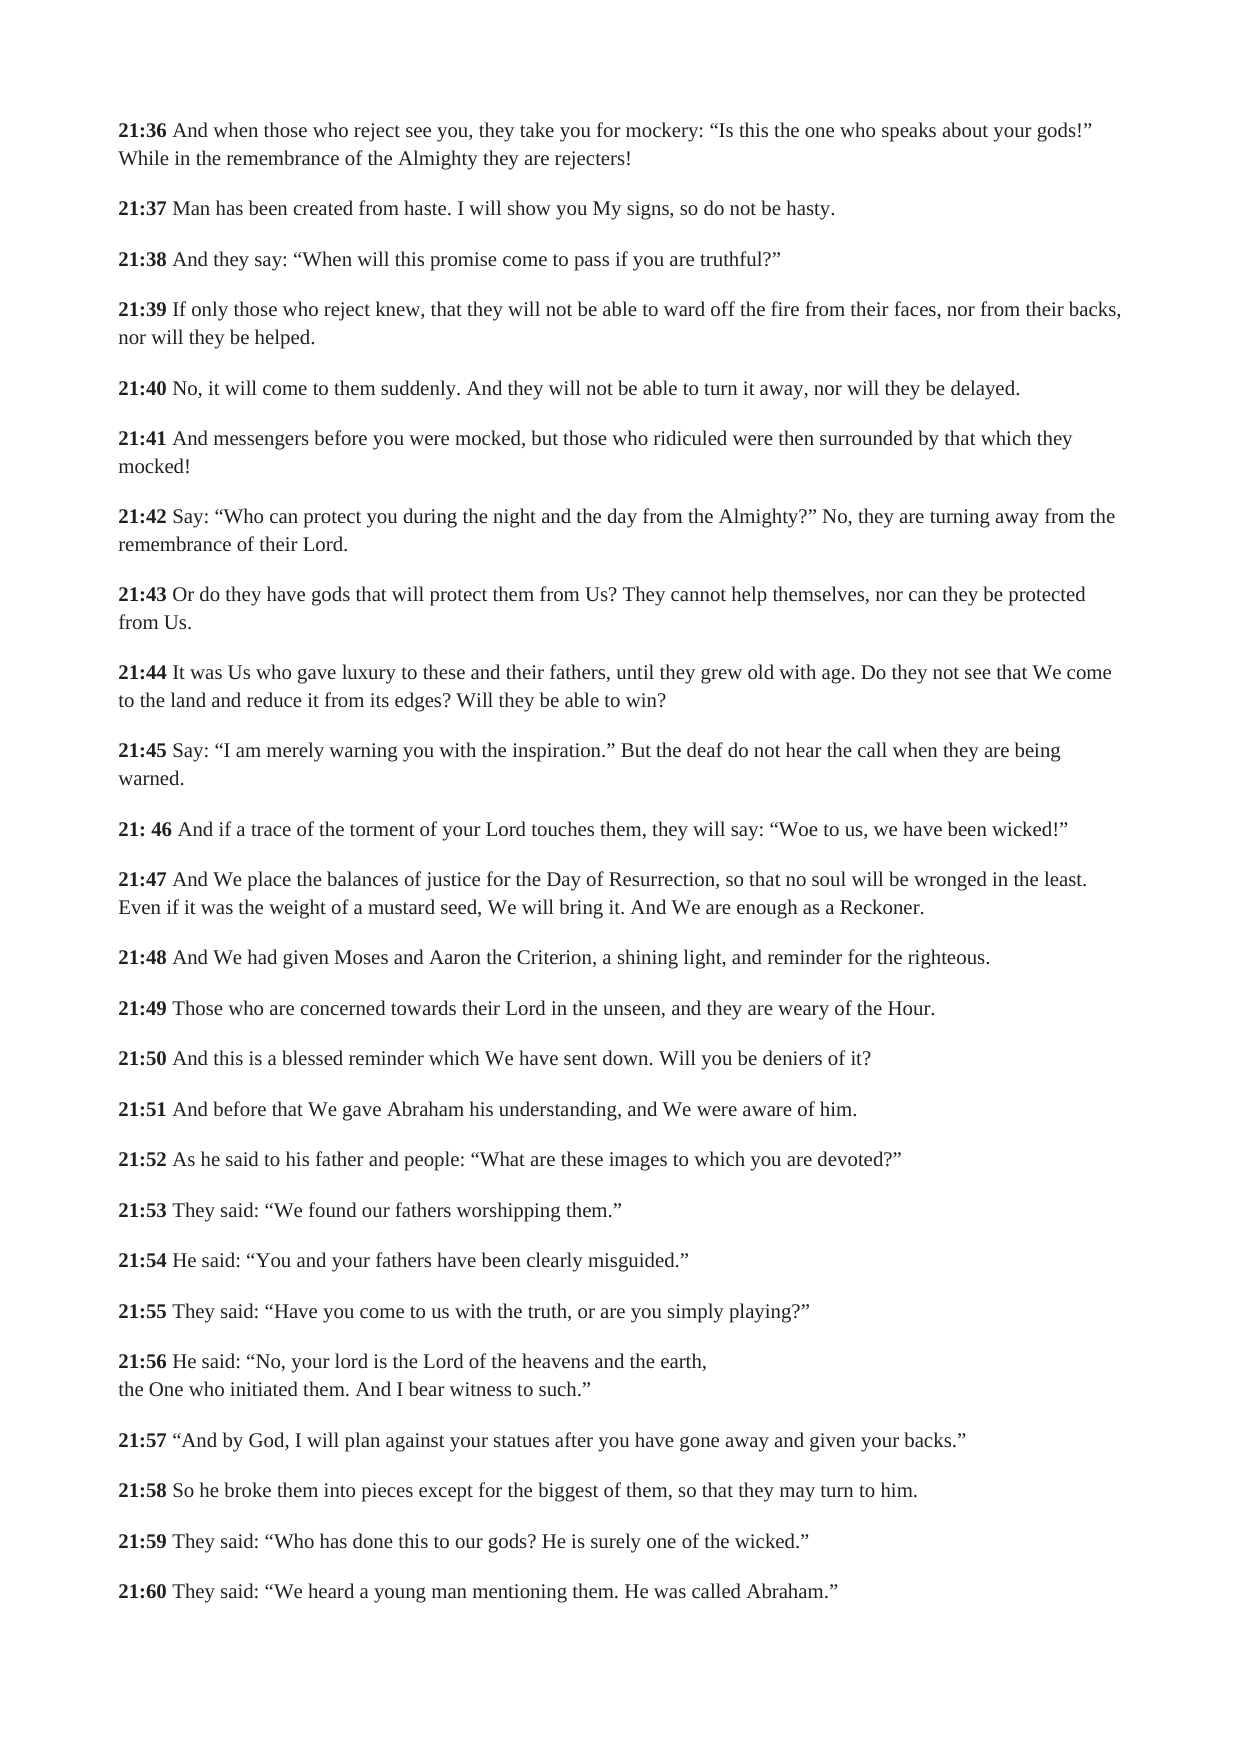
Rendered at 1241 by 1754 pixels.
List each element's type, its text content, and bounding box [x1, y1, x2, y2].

text 21:43 Or do they have gods that will protect them from Us? They cannot help themselves, nor can they be protected from Us. [118, 582, 1122, 634]
text 21:56 He said: “No, your lord is the Lord of the heavens and the earth, the One who initiated them. And I bear witness to such.” [118, 1349, 1122, 1401]
text 21:40 No, it will come to them suddenly. And they will not be able to turn it away, nor will they be delayed. [118, 375, 1122, 399]
text 21:36 And when those who reject see you, they take you for mockery: “Is this the one who speaks about your gods!” While in the remembrance of the Almighty they are rejecters! [118, 118, 1122, 170]
text 21:37 Man has been created from haste. I will show you My signs, so do not be hasty. [118, 196, 1122, 220]
text 21:38 And they say: “When will this promise come to pass if you are truthful?” [118, 247, 1122, 271]
text 21:45 Say: “I am merely warning you with the inspiration.” But the deaf do not hear the call when they are being warned. [118, 738, 1122, 790]
text 21:48 And We had given Moses and Aaron the Criterion, a shining light, and reminder for the righteous. [118, 945, 1122, 969]
text 21:49 Those who are concerned towards their Lord in the unseen, and they are weary of the Hour. [118, 996, 1122, 1020]
text 21:58 So he broke them into pieces except for the biggest of them, so that they may turn to him. [118, 1478, 1122, 1502]
text 21:50 And this is a blessed reminder which We have sent down. Will you be deniers of it? [118, 1046, 1122, 1070]
text 21:51 And before that We gave Abraham his understanding, and We were aware of him. [118, 1097, 1122, 1121]
text 21:42 Say: “Who can protect you during the night and the day from the Almighty?” No, they are turning away from the remembrance of their Lord. [118, 504, 1122, 556]
text 21:59 They said: “Who has done this to our gods? He is surely one of the wicked.” [118, 1528, 1122, 1553]
text 21:60 They said: “We heard a young man mentioning them. He was called Abraham.” [118, 1579, 1122, 1603]
text 21:55 They said: “Have you come to us with the truth, or are you simply playing?” [118, 1299, 1122, 1323]
text 21:53 They said: “We found our fathers worshipping them.” [118, 1198, 1122, 1222]
text 21:41 And messengers before you were mocked, but those who ridiculed were then surrounded by that which they mocked! [118, 426, 1122, 478]
text 21:39 If only those who reject knew, that they will not be able to ward off the fire from their faces, nor from their backs, nor will they be helped. [118, 297, 1122, 349]
text 21:54 He said: “You and your fathers have been clearly misguided.” [118, 1248, 1122, 1272]
text 21:47 And We place the balances of justice for the Day of Resurrection, so that no soul will be wronged in the least. Even if it was the weight of a mustard seed, We will bring it. And We are enough as a Reckoner. [118, 867, 1122, 919]
text 21: 46 And if a trace of the torment of your Lord touches them, they will say: “Woe to us, we have been wicked!” [118, 817, 1122, 841]
text 21:44 It was Us who gave luxury to these and their fathers, until they grew old with age. Do they not see that We come to the land and reduce it from its edges? Will they be able to win? [118, 660, 1122, 712]
text 21:52 As he said to his father and people: “What are these images to which you are devoted?” [118, 1147, 1122, 1171]
text 21:57 “And by God, I will plan against your statues after you have gone away and given your backs.” [118, 1427, 1122, 1452]
